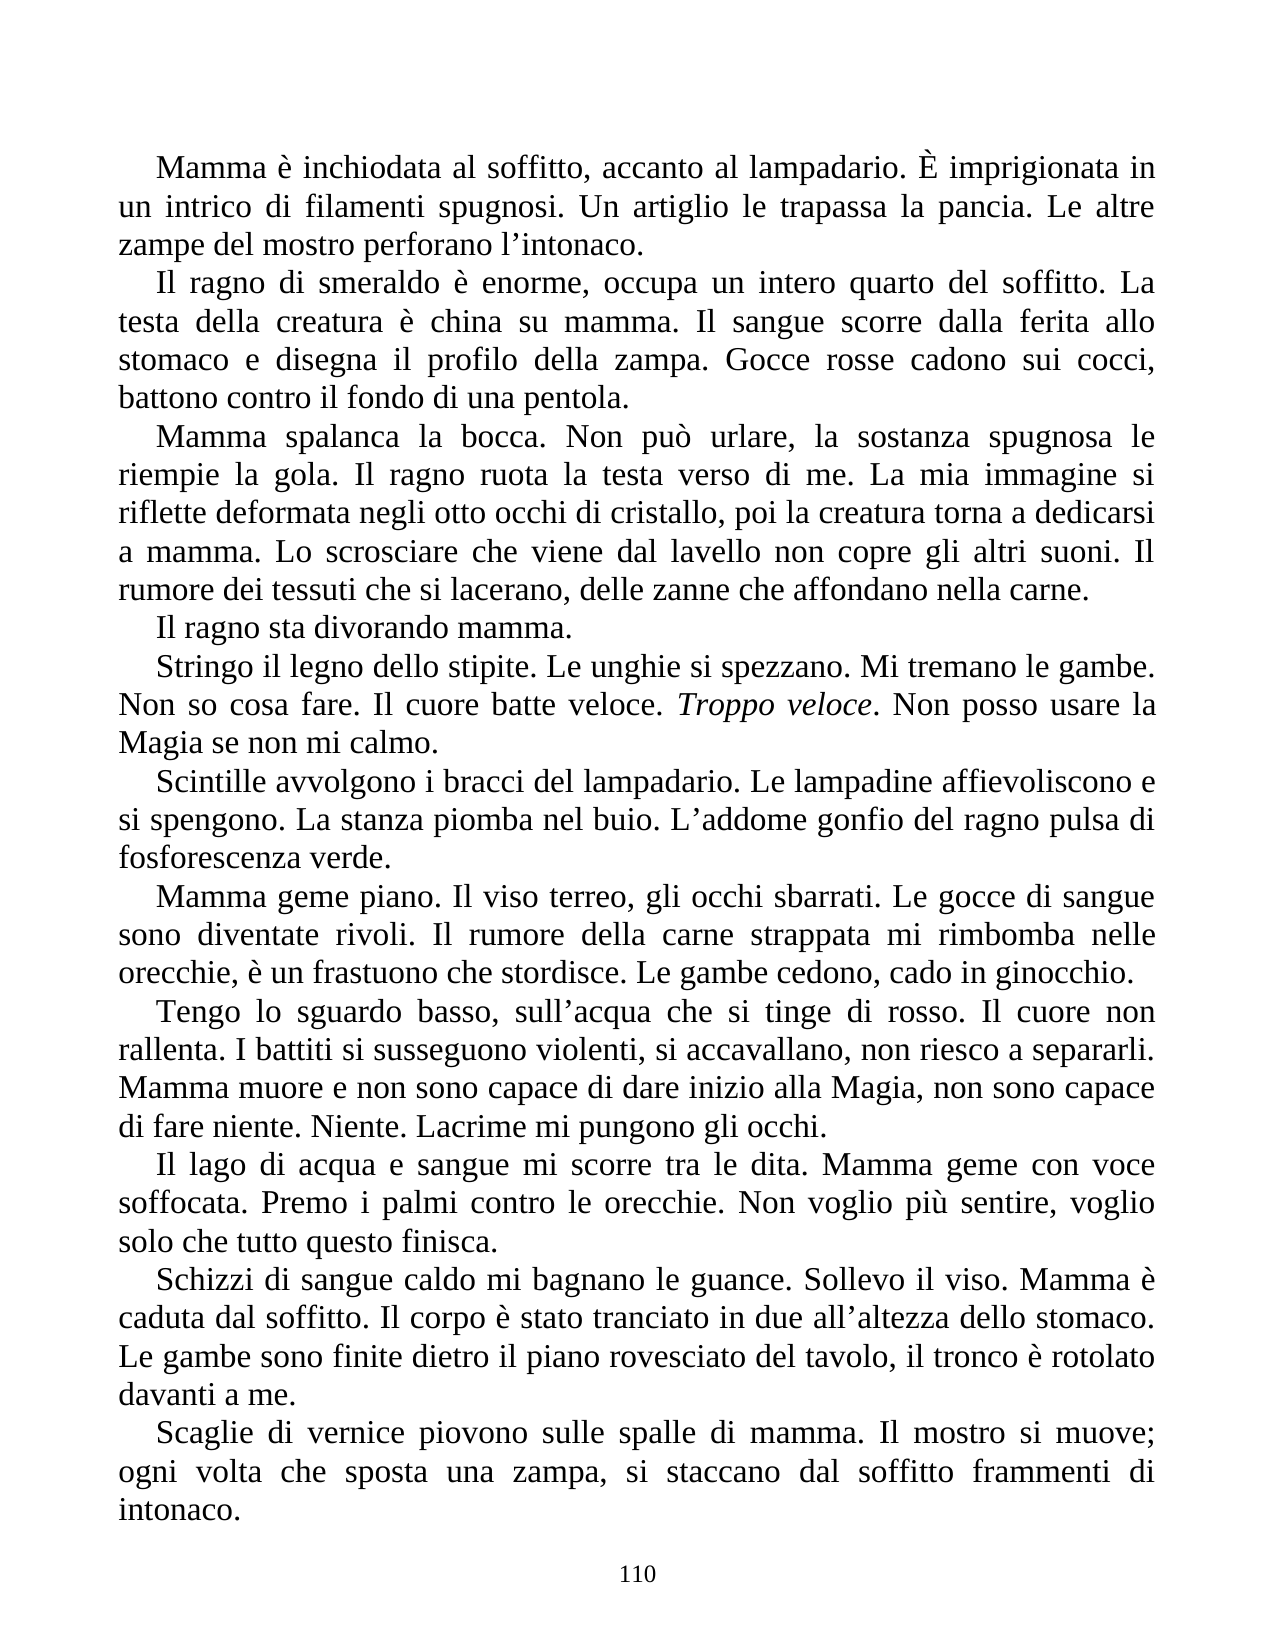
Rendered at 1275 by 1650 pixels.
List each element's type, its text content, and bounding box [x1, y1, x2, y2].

text Scaglie di vernice piovono sulle spalle di mamma. Il mostro si muove; ogni volta che sposta una zampa, si staccano dal soffitto frammenti di intonaco. [118, 1413, 1157, 1528]
text Mamma geme piano. Il viso terreo, gli occhi sbarrati. Le gocce di sangue sono diventate rivoli. Il rumore della carne strappata mi rimbomba nelle orecchie, è un frastuono che stordisce. Le gambe cedono, cado in ginocchio. [118, 876, 1157, 991]
text Il lago di acqua e sangue mi scorre tra le dita. Mamma geme con voce soffocata. Premo i palmi contro le orecchie. Non voglio più sentire, voglio solo che tutto questo finisca. [118, 1144, 1157, 1259]
text Il ragno sta divorando mamma. [118, 608, 1157, 646]
text Il ragno di smeraldo è enorme, occupa un intero quarto del soffitto. La testa della creatura è china su mamma. Il sangue scorre dalla ferita allo stomaco e disegna il profilo della zampa. Gocce rosse cadono sui cocci, battono contro il fondo di una pentola. [118, 263, 1157, 416]
text Tengo lo sguardo basso, sull’acqua che si tinge di rosso. Il cuore non rallenta. I battiti si susseguono violenti, si accavallano, non riesco a separarli. Mamma muore e non sono capace di dare inizio alla Magia, non sono capace di fare niente. Niente. Lacrime mi pungono gli occhi. [118, 991, 1157, 1144]
text Scintille avvolgono i bracci del lampadario. Le lampadine affievoliscono e si spengono. La stanza piomba nel buio. L’addome gonfio del ragno pulsa di fosforescenza verde. [118, 761, 1157, 876]
text Mamma spalanca la bocca. Non può urlare, la sostanza spugnosa le riempie la gola. Il ragno ruota la testa verso di me. La mia immagine si riflette deformata negli otto occhi di cristallo, poi la creatura torna a dedicarsi a mamma. Lo scrosciare che viene dal lavello non copre gli altri suoni. Il rumore dei tessuti che si lacerano, delle zanne che affondano nella carne. [118, 416, 1157, 608]
text Mamma è inchiodata al soffitto, accanto al lampadario. È imprigionata in un intrico di filamenti spugnosi. Un artiglio le trapassa la pancia. Le altre zampe del mostro perforano l’intonaco. [118, 148, 1157, 263]
text Schizzi di sangue caldo mi bagnano le guance. Sollevo il viso. Mamma è caduta dal soffitto. Il corpo è stato tranciato in due all’altezza dello stomaco. Le gambe sono finite dietro il piano rovesciato del tavolo, il tronco è rotolato davanti a me. [118, 1259, 1157, 1413]
text Stringo il legno dello stipite. Le unghie si spezzano. Mi tremano le gambe. Non so cosa fare. Il cuore batte veloce. Troppo veloce. Non posso usare la Magia se non mi calmo. [118, 646, 1157, 761]
